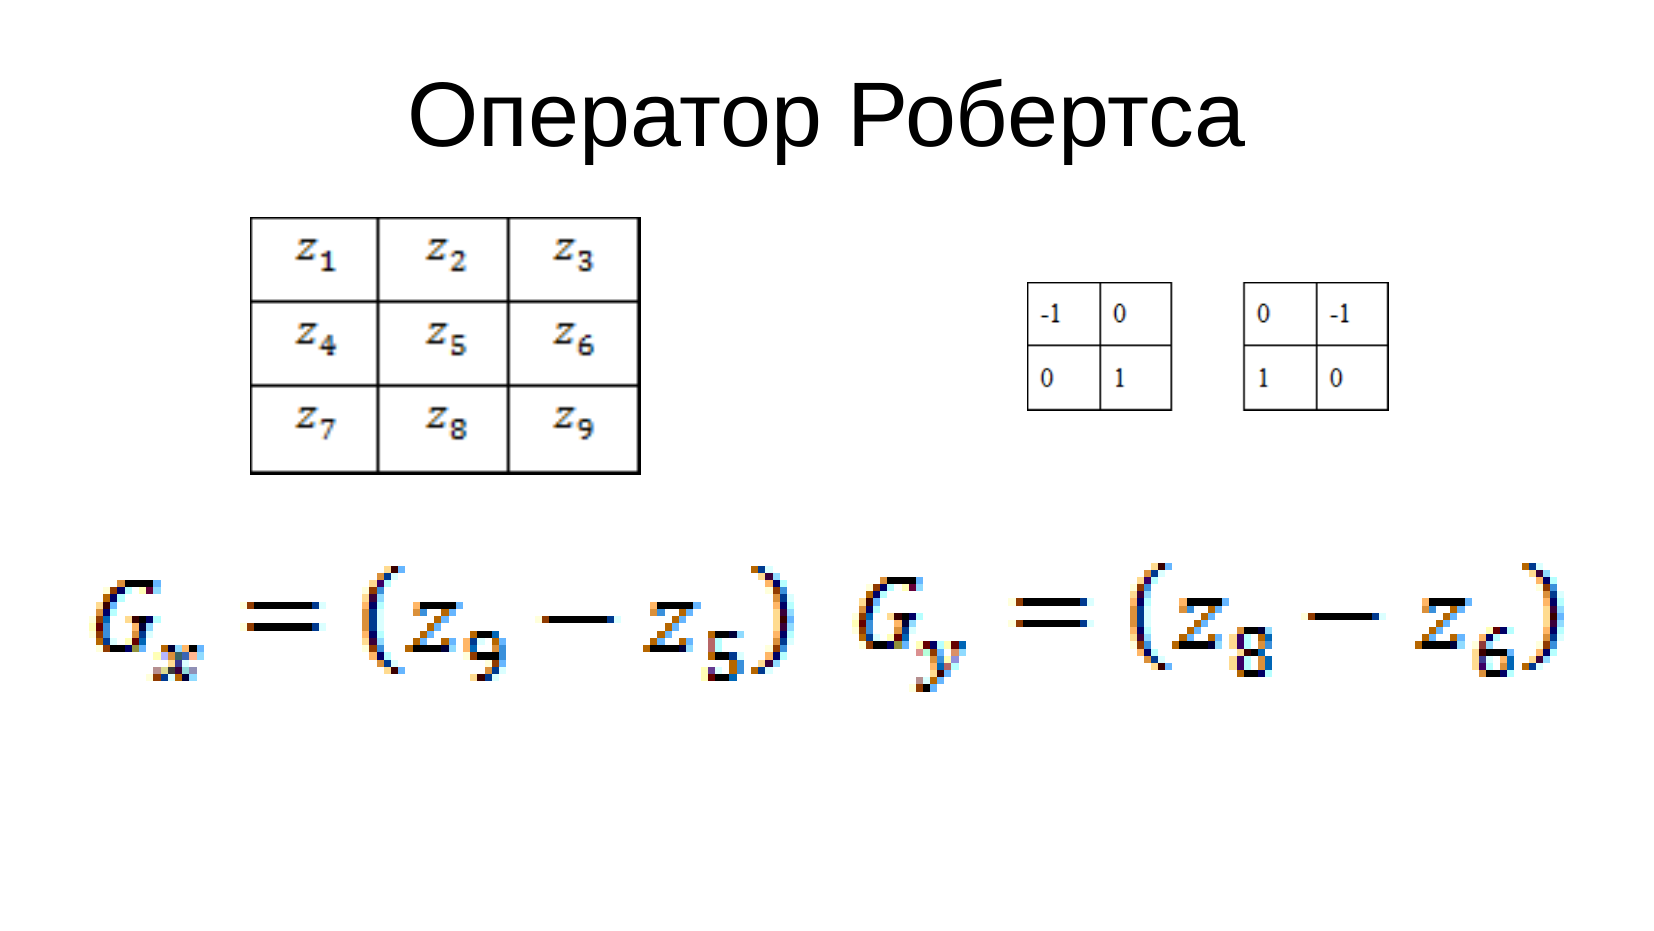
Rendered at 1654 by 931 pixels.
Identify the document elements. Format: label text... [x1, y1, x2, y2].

title Оператор Робертса [82, 37, 1571, 193]
picture [82, 566, 809, 689]
picture [1027, 282, 1389, 411]
picture [845, 563, 1572, 693]
picture [250, 217, 641, 475]
